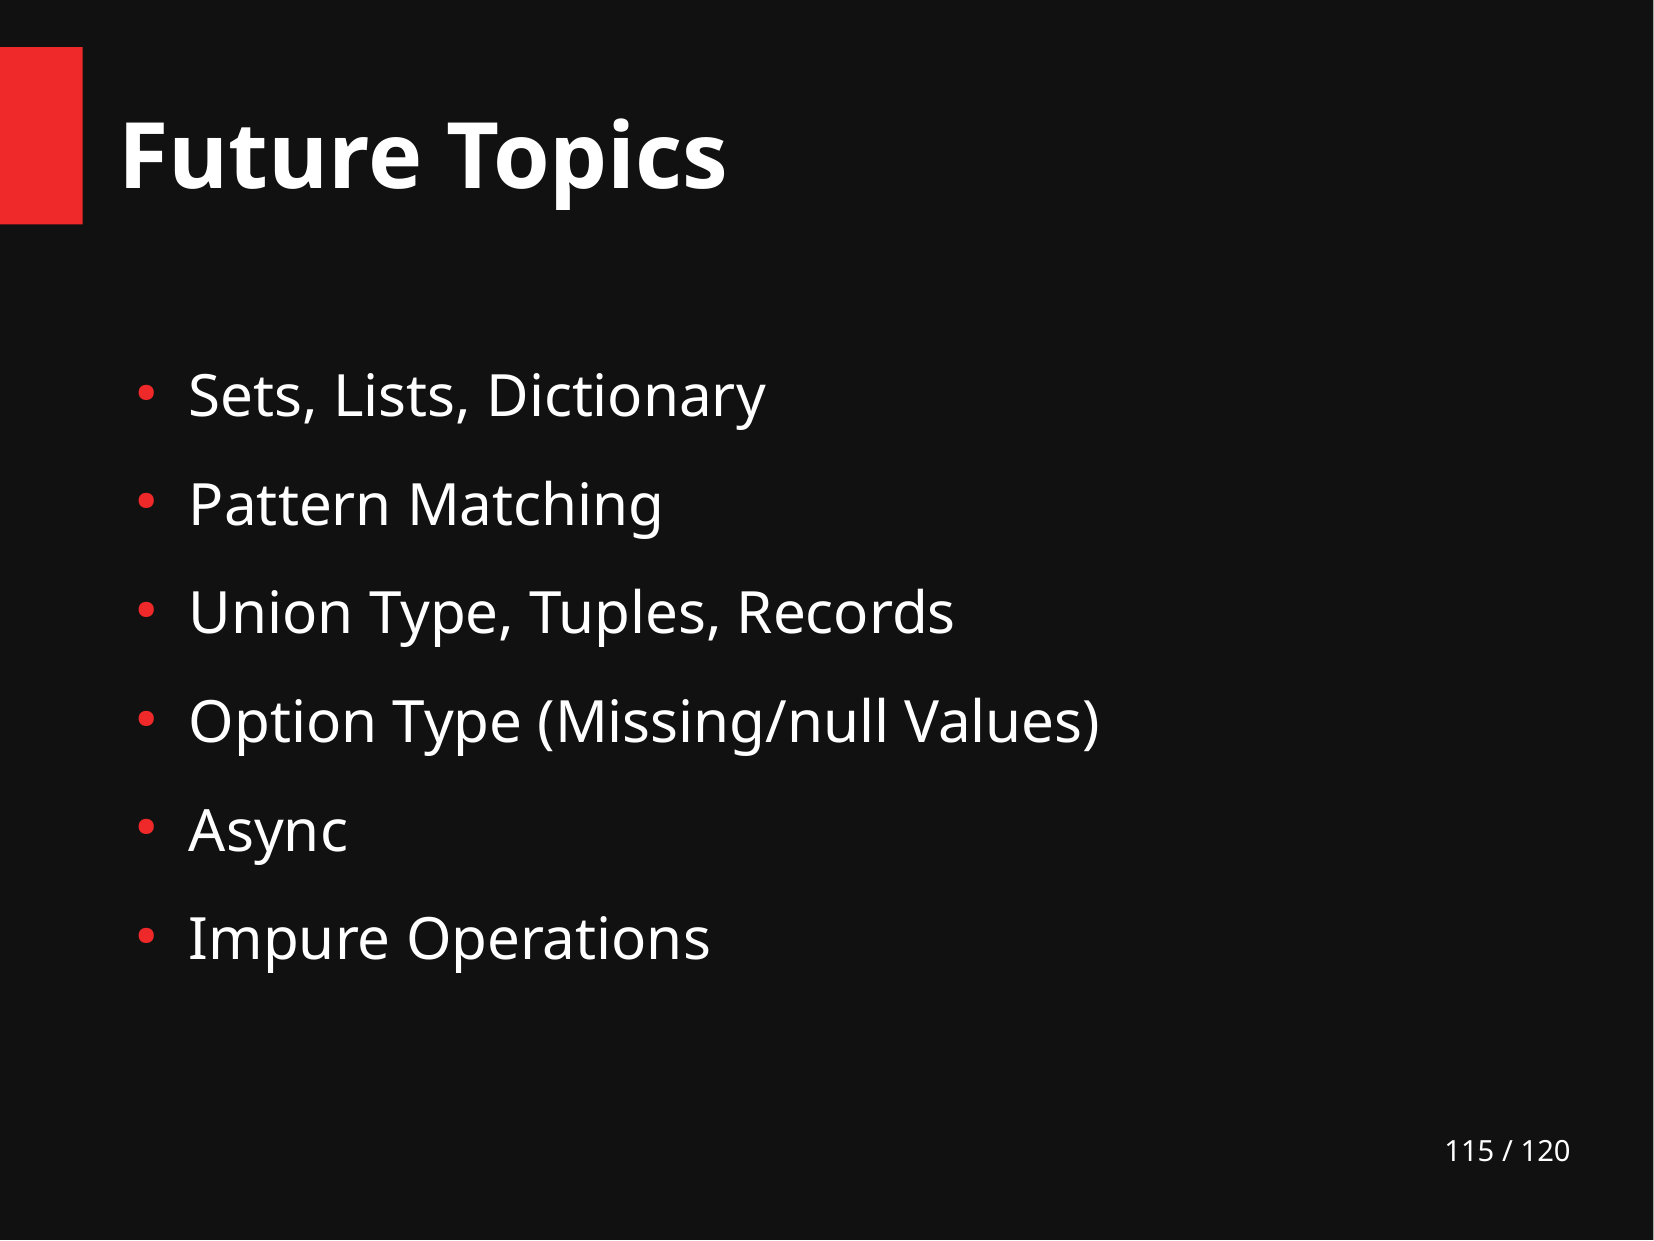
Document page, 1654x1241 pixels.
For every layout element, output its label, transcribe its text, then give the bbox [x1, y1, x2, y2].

title Future Topics [118, 49, 1571, 257]
list Sets, Lists, Dictionary Pattern Matching Union Type, Tuples, Records Option Type (Missing/null Values) Async Impure Operations [118, 354, 1536, 1074]
